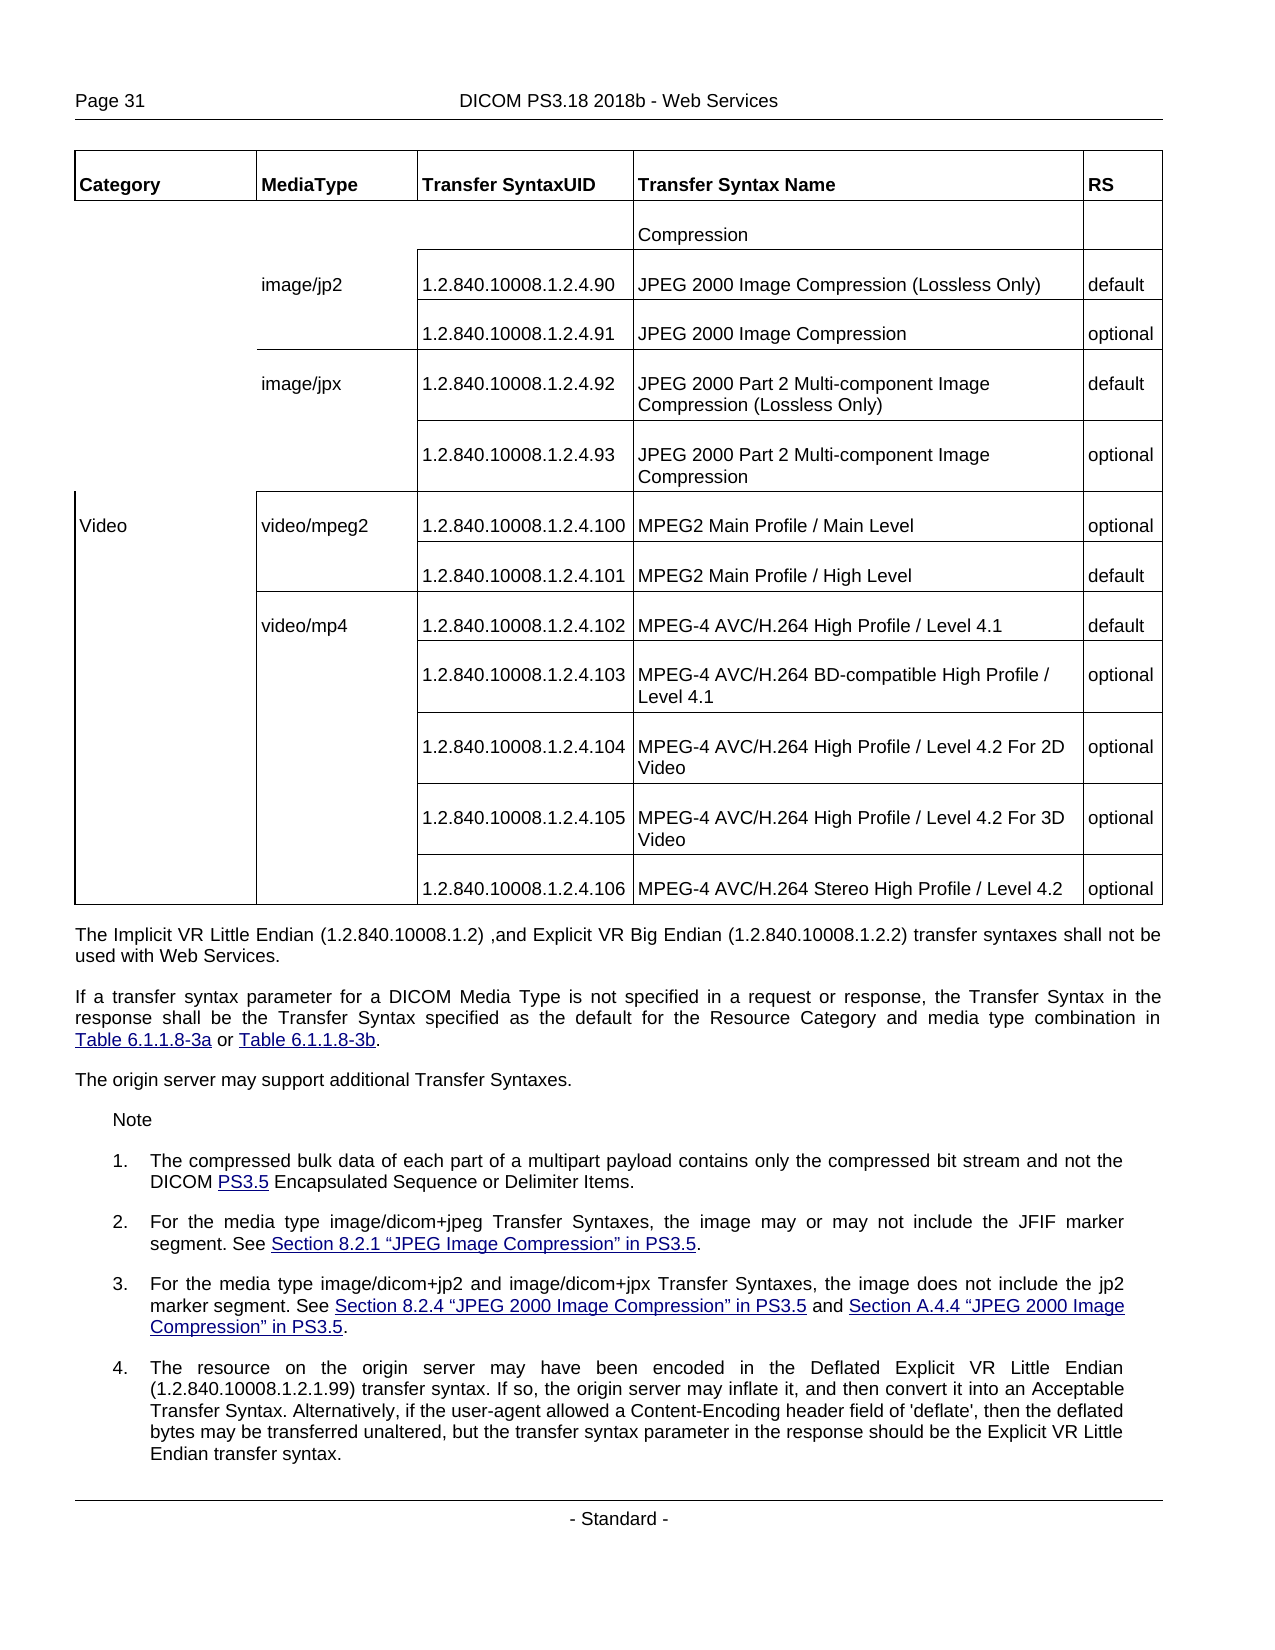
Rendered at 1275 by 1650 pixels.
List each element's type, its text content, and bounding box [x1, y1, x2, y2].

table_cell default [1084, 250, 1162, 299]
table_cell MPEG-4 AVC/H.264 BD-compatible High Profile / Level 4.1 [634, 641, 1083, 712]
table_cell optional [1084, 492, 1162, 541]
table_cell Compression [634, 201, 1083, 249]
table_cell 1.2.840.10008.1.2.4.102 [418, 592, 633, 640]
table_cell video/mp4 [257, 592, 417, 904]
table_cell 1.2.840.10008.1.2.4.93 [418, 421, 633, 491]
table_cell 1.2.840.10008.1.2.4.103 [418, 641, 633, 712]
table_cell JPEG 2000 Part 2 Multi-component Image Compression (Lossless Only) [634, 350, 1083, 420]
table_cell 1.2.840.10008.1.2.4.106 [418, 855, 633, 904]
table_cell video/mpeg2 [257, 492, 417, 591]
table_cell default [1084, 592, 1162, 640]
table_cell optional [1084, 300, 1162, 349]
table_cell optional [1084, 713, 1162, 783]
table_cell MPEG2 Main Profile / High Level [634, 542, 1083, 591]
list The compressed bulk data of each part of a multipart payload contains only the compressed bit stream and not the DICOM PS3.5 Encapsulated Sequence or Delimiter Items. [112, 1149, 1125, 1193]
table_cell [418, 201, 633, 249]
table_cell Video [76, 491, 256, 904]
text The Implicit VR Little Endian (1.2.840.10008.1.2) ,and Explicit VR Big Endian (1.2.840.10008.1.2.2) transfer syntaxes shall not be used with Web Services. [75, 923, 1162, 967]
table_cell MPEG2 Main Profile / Main Level [634, 492, 1083, 541]
table_header RS [1084, 151, 1162, 200]
table_cell default [1084, 542, 1162, 591]
table_cell MPEG-4 AVC/H.264 Stereo High Profile / Level 4.2 [634, 855, 1083, 904]
table_cell optional [1084, 784, 1162, 854]
table_cell MPEG-4 AVC/H.264 High Profile / Level 4.1 [634, 592, 1083, 640]
table_cell JPEG 2000 Image Compression [634, 300, 1083, 349]
text The origin server may support additional Transfer Syntaxes. [75, 1069, 1162, 1090]
table_cell default [1084, 350, 1162, 420]
table_cell [1084, 201, 1162, 249]
table_header Category [76, 151, 256, 200]
table_header Transfer Syntax Name [634, 151, 1083, 200]
text Note [112, 1109, 1125, 1131]
text If a transfer syntax parameter for a DICOM Media Type is not specified in a request or response, the Transfer Syntax in the response shall be the Transfer Syntax specified as the default for the Resource Category and media type combination in Table 6.1.1.8-3a or Table 6.1.1.8-3b. [75, 985, 1162, 1050]
table_header MediaType [257, 151, 417, 200]
table_cell optional [1084, 855, 1162, 904]
table_header Transfer SyntaxUID [418, 151, 633, 200]
list For the media type image/dicom+jpeg Transfer Syntaxes, the image may or may not include the JFIF marker segment. See Section 8.2.1 “JPEG Image Compression” in PS3.5. [112, 1211, 1125, 1254]
table_cell image/jp2 [257, 249, 417, 349]
table_cell JPEG 2000 Image Compression (Lossless Only) [634, 250, 1083, 299]
table_cell MPEG-4 AVC/H.264 High Profile / Level 4.2 For 2D Video [634, 713, 1083, 783]
table_cell 1.2.840.10008.1.2.4.92 [418, 350, 633, 420]
list The resource on the origin server may have been encoded in the Deflated Explicit VR Little Endian (1.2.840.10008.1.2.1.99) transfer syntax. If so, the origin server may inflate it, and then convert it into an Acceptable Transfer Syntax. Alternatively, if the user-agent allowed a Content-Encoding header field of 'deflate', then the deflated bytes may be transferred unaltered, but the transfer syntax parameter in the response should be the Explicit VR Little Endian transfer syntax. [112, 1357, 1125, 1464]
list For the media type image/dicom+jp2 and image/dicom+jpx Transfer Syntaxes, the image does not include the jp2 marker segment. See Section 8.2.4 “JPEG 2000 Image Compression” in PS3.5 and Section A.4.4 “JPEG 2000 Image Compression” in PS3.5. [112, 1273, 1125, 1338]
table_cell 1.2.840.10008.1.2.4.100 [418, 492, 633, 541]
table_cell 1.2.840.10008.1.2.4.101 [418, 542, 633, 591]
table_cell 1.2.840.10008.1.2.4.90 [418, 250, 633, 299]
table_cell MPEG-4 AVC/H.264 High Profile / Level 4.2 For 3D Video [634, 784, 1083, 854]
table_cell JPEG 2000 Part 2 Multi-component Image Compression [634, 421, 1083, 491]
table_cell image/jpx [257, 350, 417, 491]
table_cell 1.2.840.10008.1.2.4.104 [418, 713, 633, 783]
table_cell 1.2.840.10008.1.2.4.105 [418, 784, 633, 854]
table_cell optional [1084, 641, 1162, 712]
table_cell optional [1084, 421, 1162, 491]
table_cell 1.2.840.10008.1.2.4.91 [418, 300, 633, 349]
